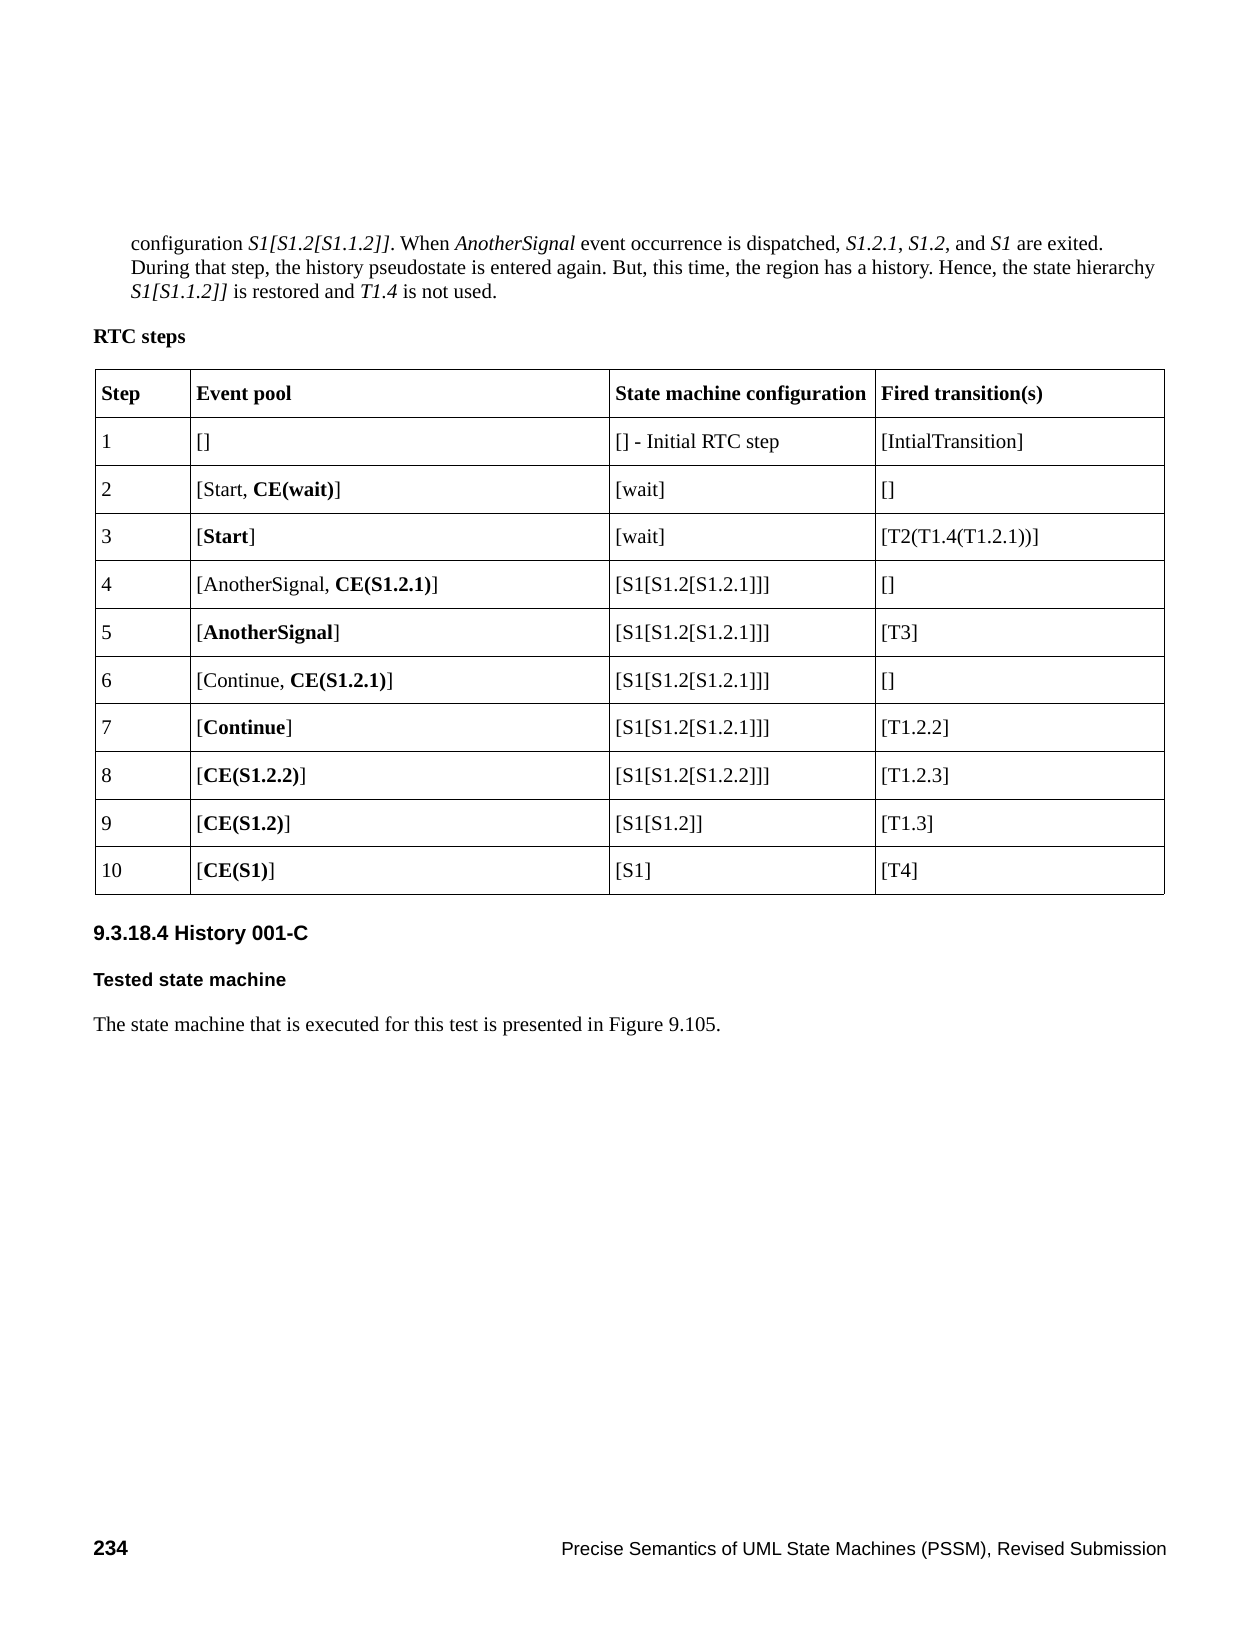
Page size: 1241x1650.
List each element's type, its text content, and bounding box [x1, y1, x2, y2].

table_header Event pool [191, 370, 609, 417]
text The state machine that is executed for this test is presented in Figure 9.105. [93, 1012, 1164, 1036]
table_cell [] [876, 561, 1164, 608]
table_cell [T1.3] [876, 800, 1164, 846]
table_cell [S1[S1.2[S1.2.1]]] [610, 609, 875, 656]
table_cell [CE(S1)] [191, 847, 609, 894]
table_cell [T1.2.2] [876, 704, 1164, 751]
table_cell [S1] [610, 847, 875, 894]
table_cell [S1[S1.2]] [610, 800, 875, 846]
table_header State machine configuration [610, 370, 875, 417]
table_cell [wait] [610, 466, 875, 512]
table_cell [wait] [610, 514, 875, 560]
table_cell [CE(S1.2)] [191, 800, 609, 846]
table_cell [Continue, CE(S1.2.1)] [191, 657, 609, 703]
text configuration S1[S1.2[S1.1.2]]. When AnotherSignal event occurrence is dispatched, S1.2.1, S1.2, and S1 are exited. During that step, the history pseudostate is entered again. But, this time, the region has a history. Hence, the state hierarchy S1[S1.1.2]] is restored and T1.4 is not used. [131, 231, 1164, 303]
table_cell [Continue] [191, 704, 609, 751]
table_cell [Start, CE(wait)] [191, 466, 609, 512]
table_cell [] [876, 466, 1164, 512]
table_cell 6 [96, 657, 190, 703]
table_cell [CE(S1.2.2)] [191, 752, 609, 799]
table_cell [S1[S1.2[S1.2.1]]] [610, 704, 875, 751]
table_cell 1 [96, 418, 190, 465]
table_cell [] [191, 418, 609, 465]
table_header Fired transition(s) [876, 370, 1164, 417]
table_cell 4 [96, 561, 190, 608]
table_cell [Start] [191, 514, 609, 560]
table_cell 3 [96, 514, 190, 560]
table_cell [] [876, 657, 1164, 703]
subtitle Tested state machine [93, 969, 1164, 991]
subtitle History 001-C [93, 919, 1164, 944]
table_cell [IntialTransition] [876, 418, 1164, 465]
table_header Step [96, 370, 190, 417]
text RTC steps [93, 324, 1164, 348]
table_cell 9 [96, 800, 190, 846]
table_cell [] - Initial RTC step [610, 418, 875, 465]
table_cell 5 [96, 609, 190, 656]
table_cell [T4] [876, 847, 1164, 894]
table_cell [S1[S1.2[S1.2.1]]] [610, 561, 875, 608]
table_cell [AnotherSignal, CE(S1.2.1)] [191, 561, 609, 608]
table_cell [T2(T1.4(T1.2.1))] [876, 514, 1164, 560]
table_cell [S1[S1.2[S1.2.1]]] [610, 657, 875, 703]
table_cell [S1[S1.2[S1.2.2]]] [610, 752, 875, 799]
table_cell 2 [96, 466, 190, 512]
table_cell 8 [96, 752, 190, 799]
table_cell 7 [96, 704, 190, 751]
table_cell [T3] [876, 609, 1164, 656]
table_cell [T1.2.3] [876, 752, 1164, 799]
table_cell [AnotherSignal] [191, 609, 609, 656]
table_cell 10 [96, 847, 190, 894]
